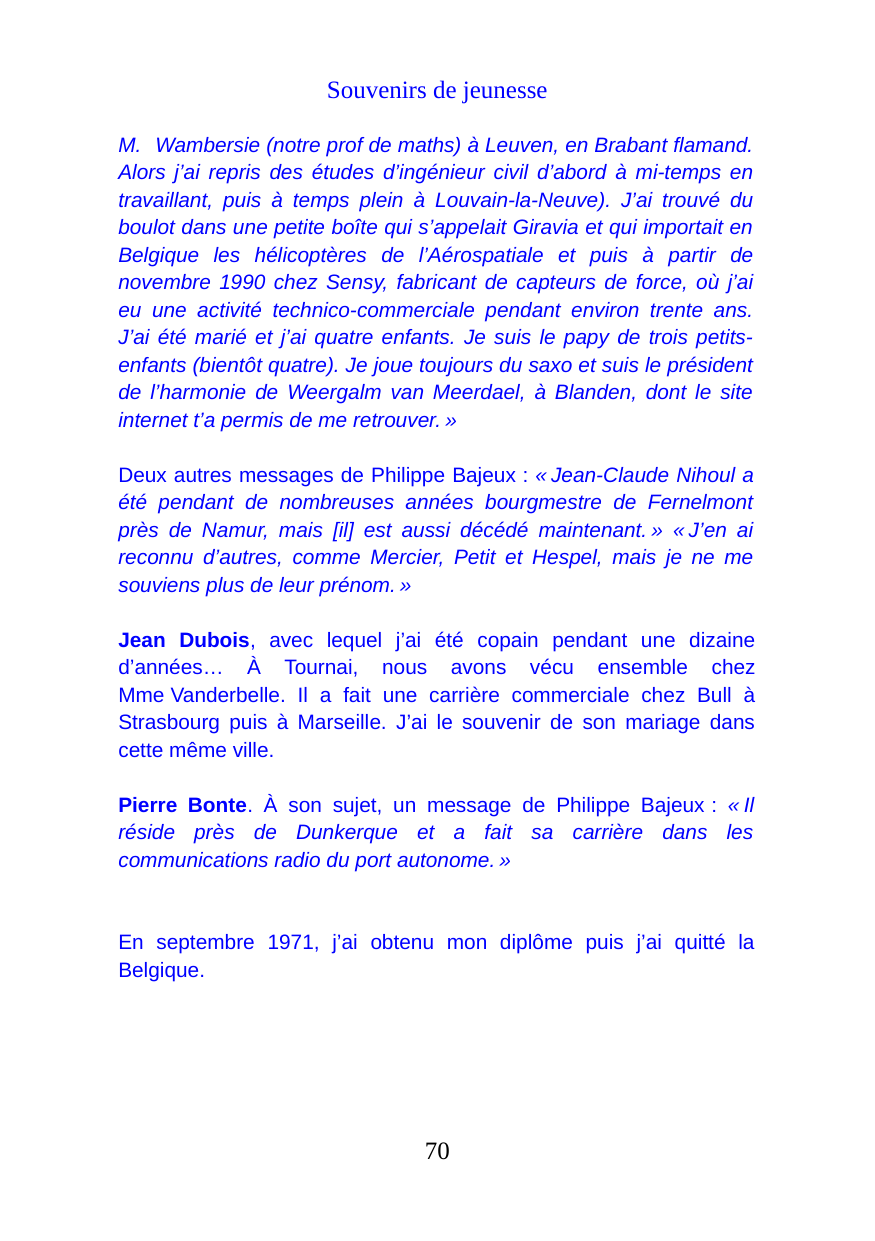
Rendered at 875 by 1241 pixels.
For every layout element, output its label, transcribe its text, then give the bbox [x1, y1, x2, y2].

text En septembre 1971, j’ai obtenu mon diplôme puis j’ai quitté la Belgique. [118, 930, 756, 981]
text Jean Dubois, avec lequel j’ai été copain pendant une dizaine d’années… À Tournai, nous avons vécu ensemble chez Mme Vanderbelle. Il a fait une carrière commerciale chez Bull à Strasbourg puis à Marseille. J’ai le souvenir de son mariage dans cette même ville. [118, 627, 756, 761]
text Deux autres messages de Philippe Bajeux : « Jean-Claude Nihoul a été pendant de nombreuses années bourgmestre de Fernelmont près de Namur, mais [il] est aussi décédé maintenant. » « J’en ai reconnu d’autres, comme Mercier, Petit et Hespel, mais je ne me souviens plus de leur prénom. » [118, 462, 756, 596]
text M. Wambersie (notre prof de maths) à Leuven, en Brabant flamand. Alors j’ai repris des études d’ingénieur civil d’abord à mi-temps en travaillant, puis à temps plein à Louvain-la-Neuve). J’ai trouvé du boulot dans une petite boîte qui s’appelait Giravia et qui importait en Belgique les hélicoptères de l’Aérospatiale et puis à partir de novembre 1990 chez Sensy, fabricant de capteurs de force, où j’ai eu une activité technico-commerciale pendant environ trente ans. J’ai été marié et j’ai quatre enfants. Je suis le papy de trois petits-enfants (bientôt quatre). Je joue toujours du saxo et suis le président de l’harmonie de Weergalm van Meerdael, à Blanden, dont le site internet t’a permis de me retrouver. » [118, 132, 756, 431]
text Pierre Bonte. À son sujet, un message de Philippe Bajeux : « Il réside près de Dunkerque et a fait sa carrière dans les communications radio du port autonome. » [118, 792, 756, 871]
